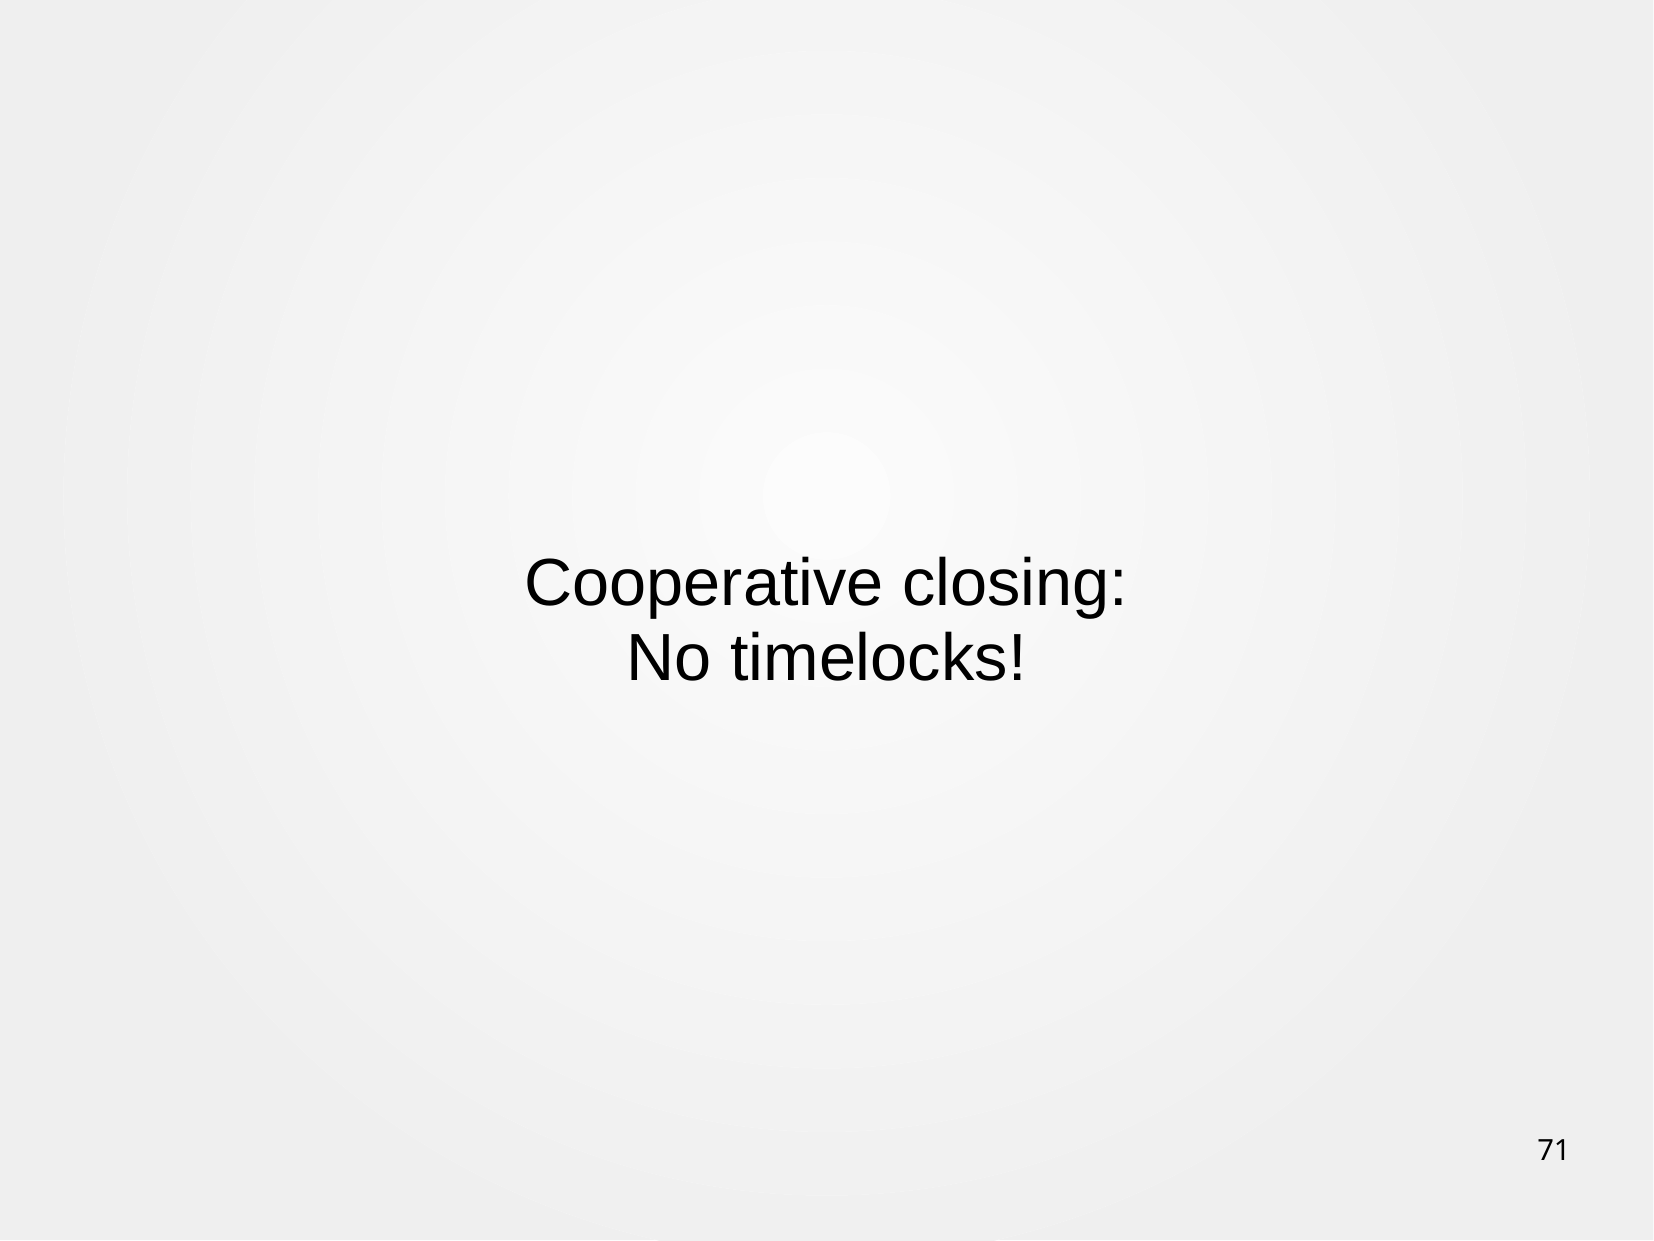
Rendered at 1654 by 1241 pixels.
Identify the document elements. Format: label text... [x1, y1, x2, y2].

text_box Cooperative closing: No timelocks! [243, 537, 1410, 703]
